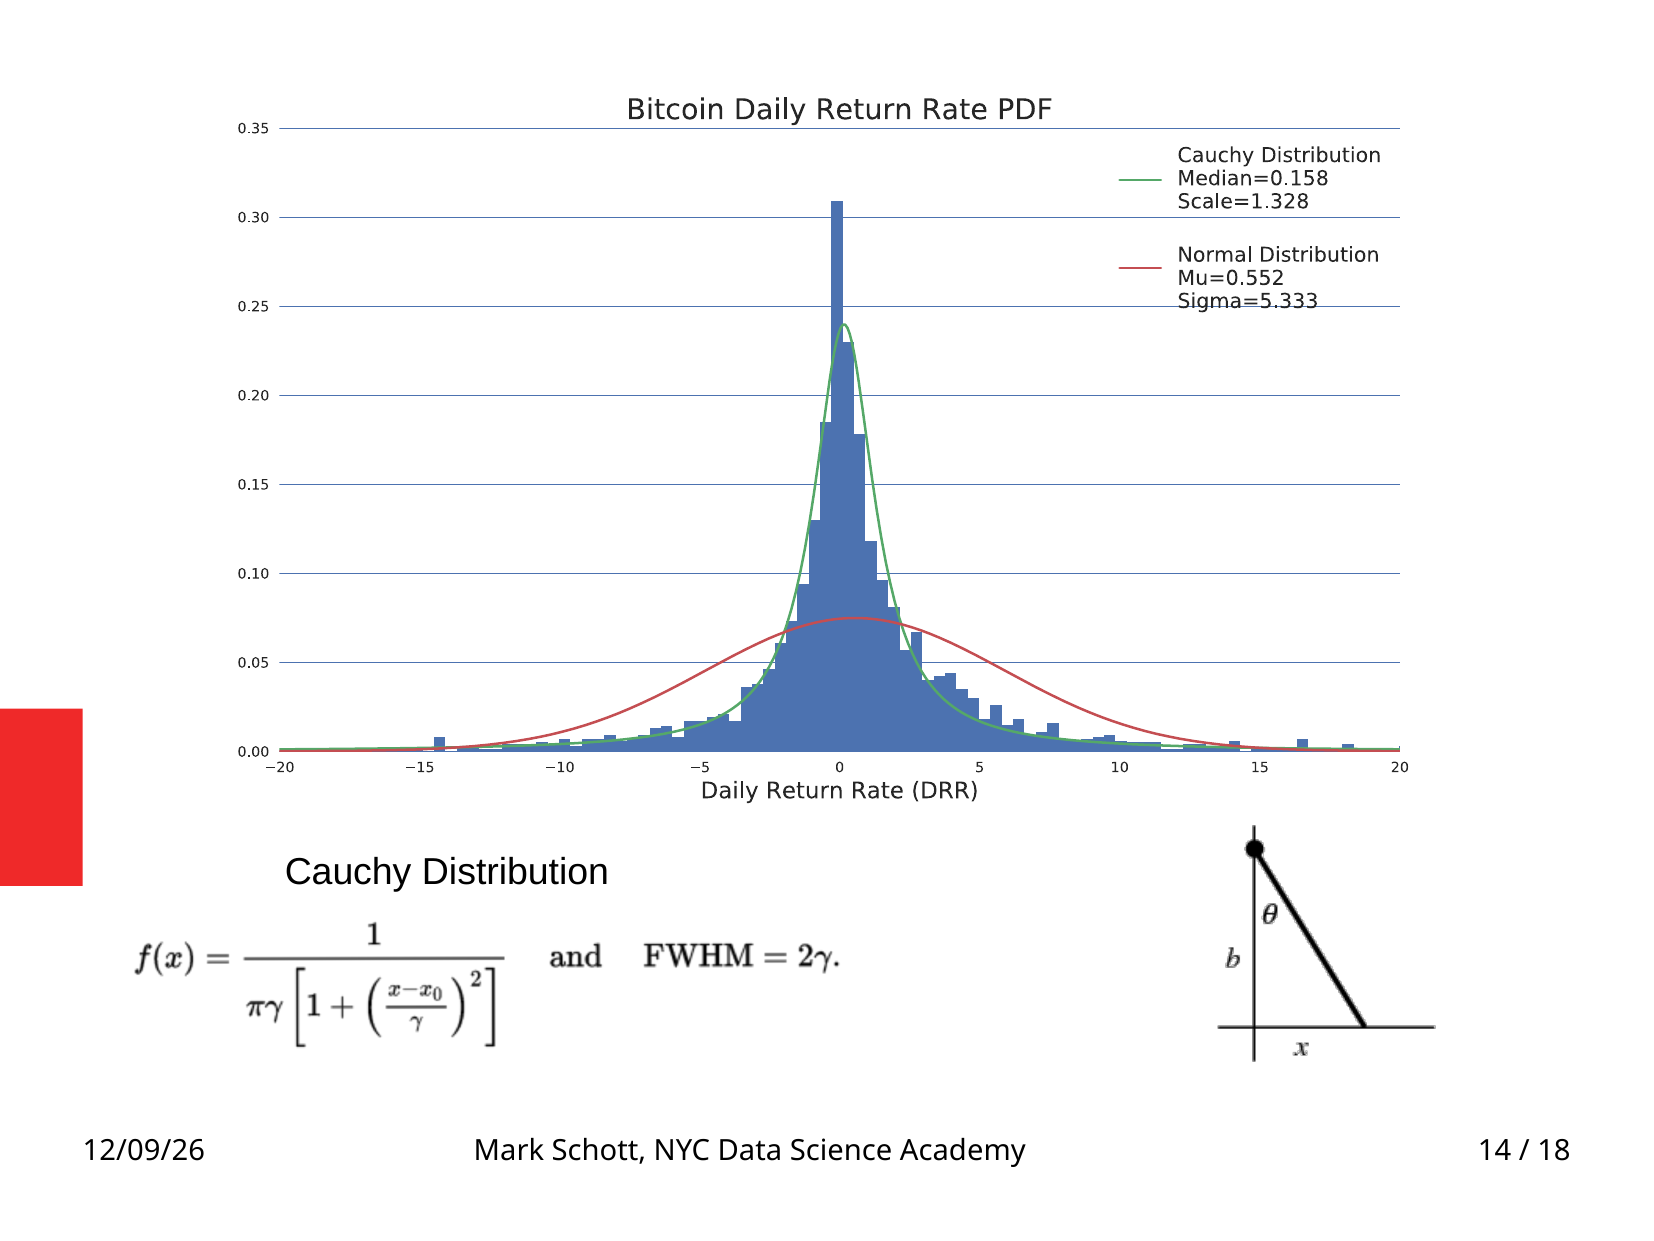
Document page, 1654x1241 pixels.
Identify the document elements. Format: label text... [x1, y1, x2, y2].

picture [98, 28, 1546, 1066]
text_box Cauchy Distribution [270, 843, 706, 901]
picture [133, 919, 841, 1051]
